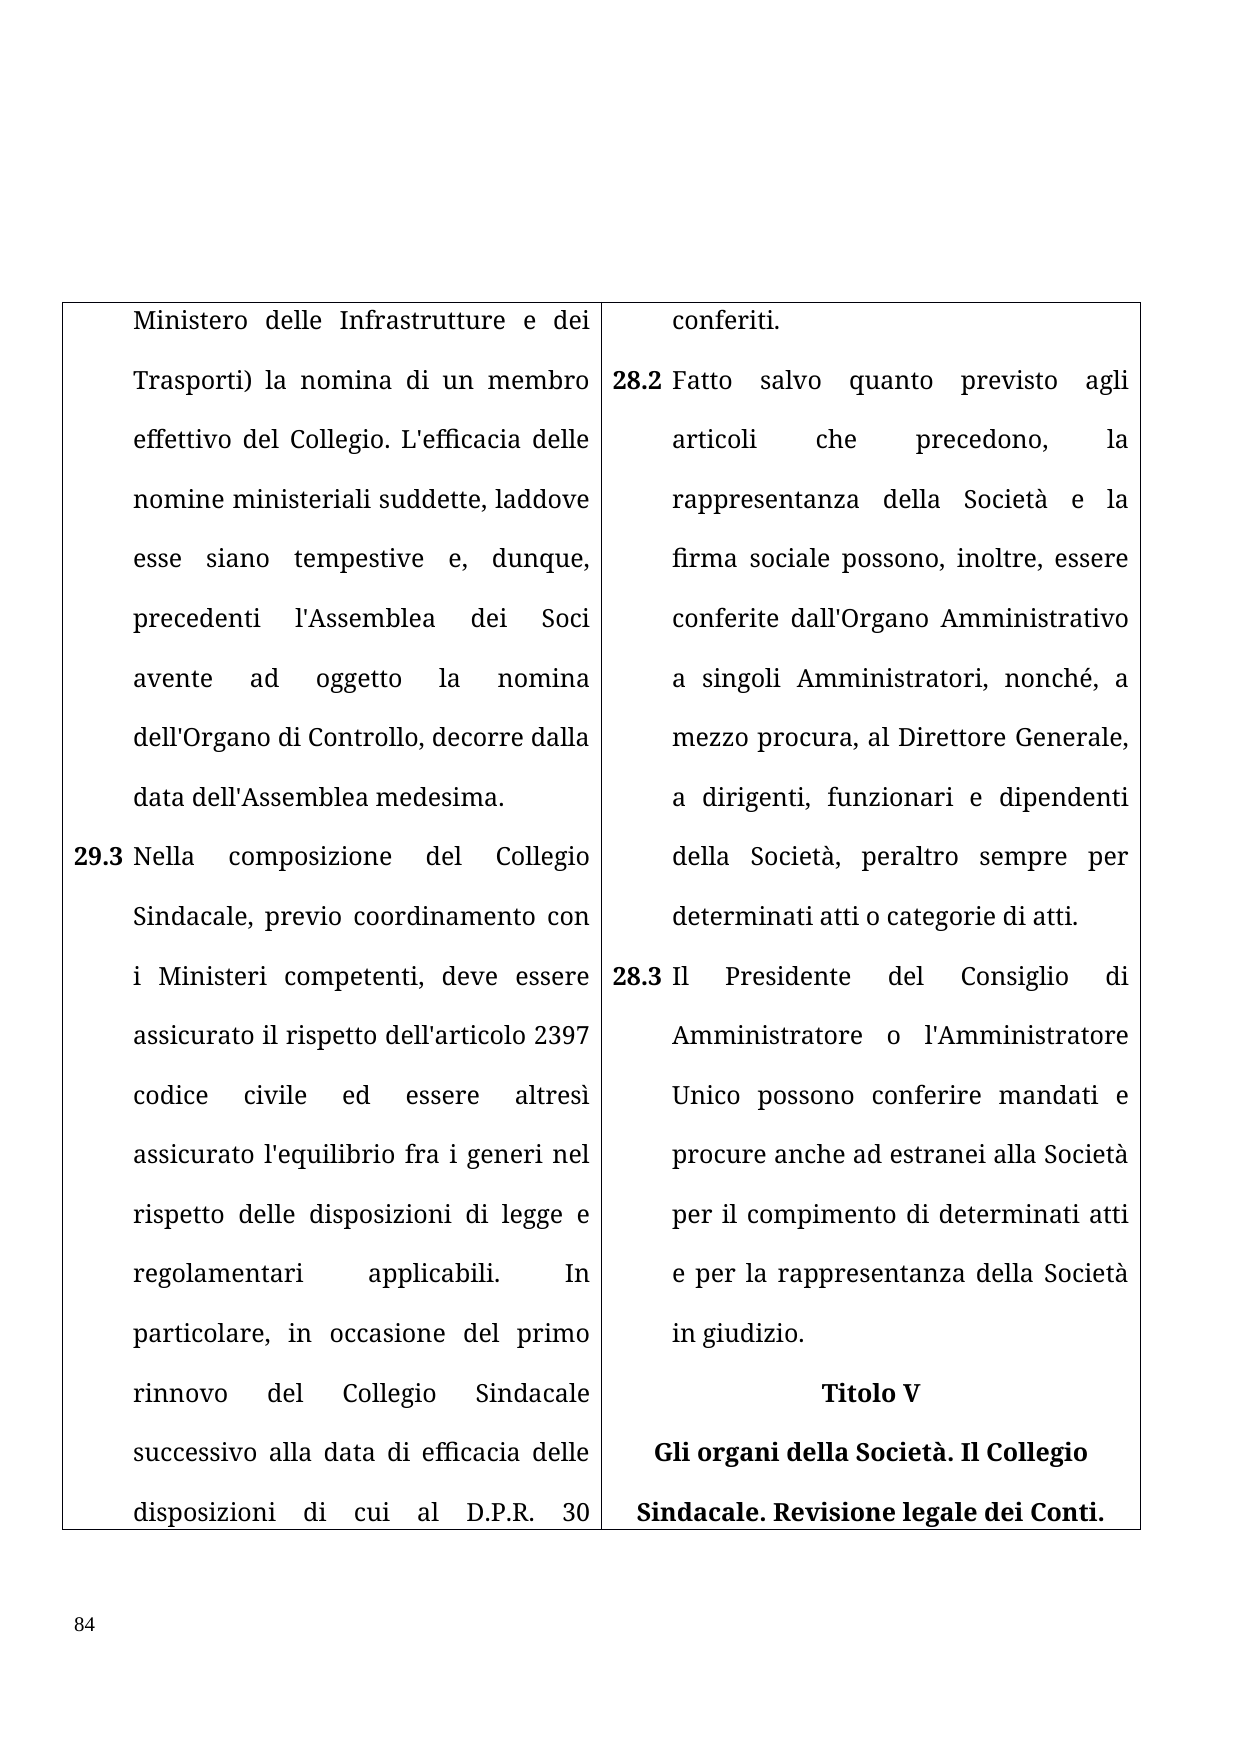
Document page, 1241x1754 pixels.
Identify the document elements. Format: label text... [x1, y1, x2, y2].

table_header conferiti. 28.2 Fatto salvo quanto previsto agli articoli che precedono, la rappresentanza della Società e la firma sociale possono, inoltre, essere conferite dall'Organo Amministrativo a singoli Amministratori, nonché, a mezzo procura, al Direttore Generale, a dirigenti, funzionari e dipendenti della Società, peraltro sempre per determinati atti o categorie di atti. 28.3 Il Presidente del Consiglio di Amministratore o l'Amministratore Unico possono conferire mandati e procure anche ad estranei alla Società per il compimento di determinati atti e per la rappresentanza della Società in giudizio. Titolo V Gli organi della Società. Il Collegio Sindacale. Revisione legale dei Conti. [602, 303, 1140, 1528]
table_header Ministero delle Infrastrutture e dei Trasporti) la nomina di un membro effettivo del Collegio. L'efficacia delle nomine ministeriali suddette, laddove esse siano tempestive e, dunque, precedenti l'Assemblea dei Soci avente ad oggetto la nomina dell'Organo di Controllo, decorre dalla data dell'Assemblea medesima. 29.3 Nella composizione del Collegio Sindacale, previo coordinamento con i Ministeri competenti, deve essere assicurato il rispetto dell'articolo 2397 codice civile ed essere altresì assicurato l'equilibrio fra i generi nel rispetto delle disposizioni di legge e regolamentari applicabili. In particolare, in occasione del primo rinnovo del Collegio Sindacale successivo alla data di efficacia delle disposizioni di cui al D.P.R. 30 [63, 303, 601, 1528]
